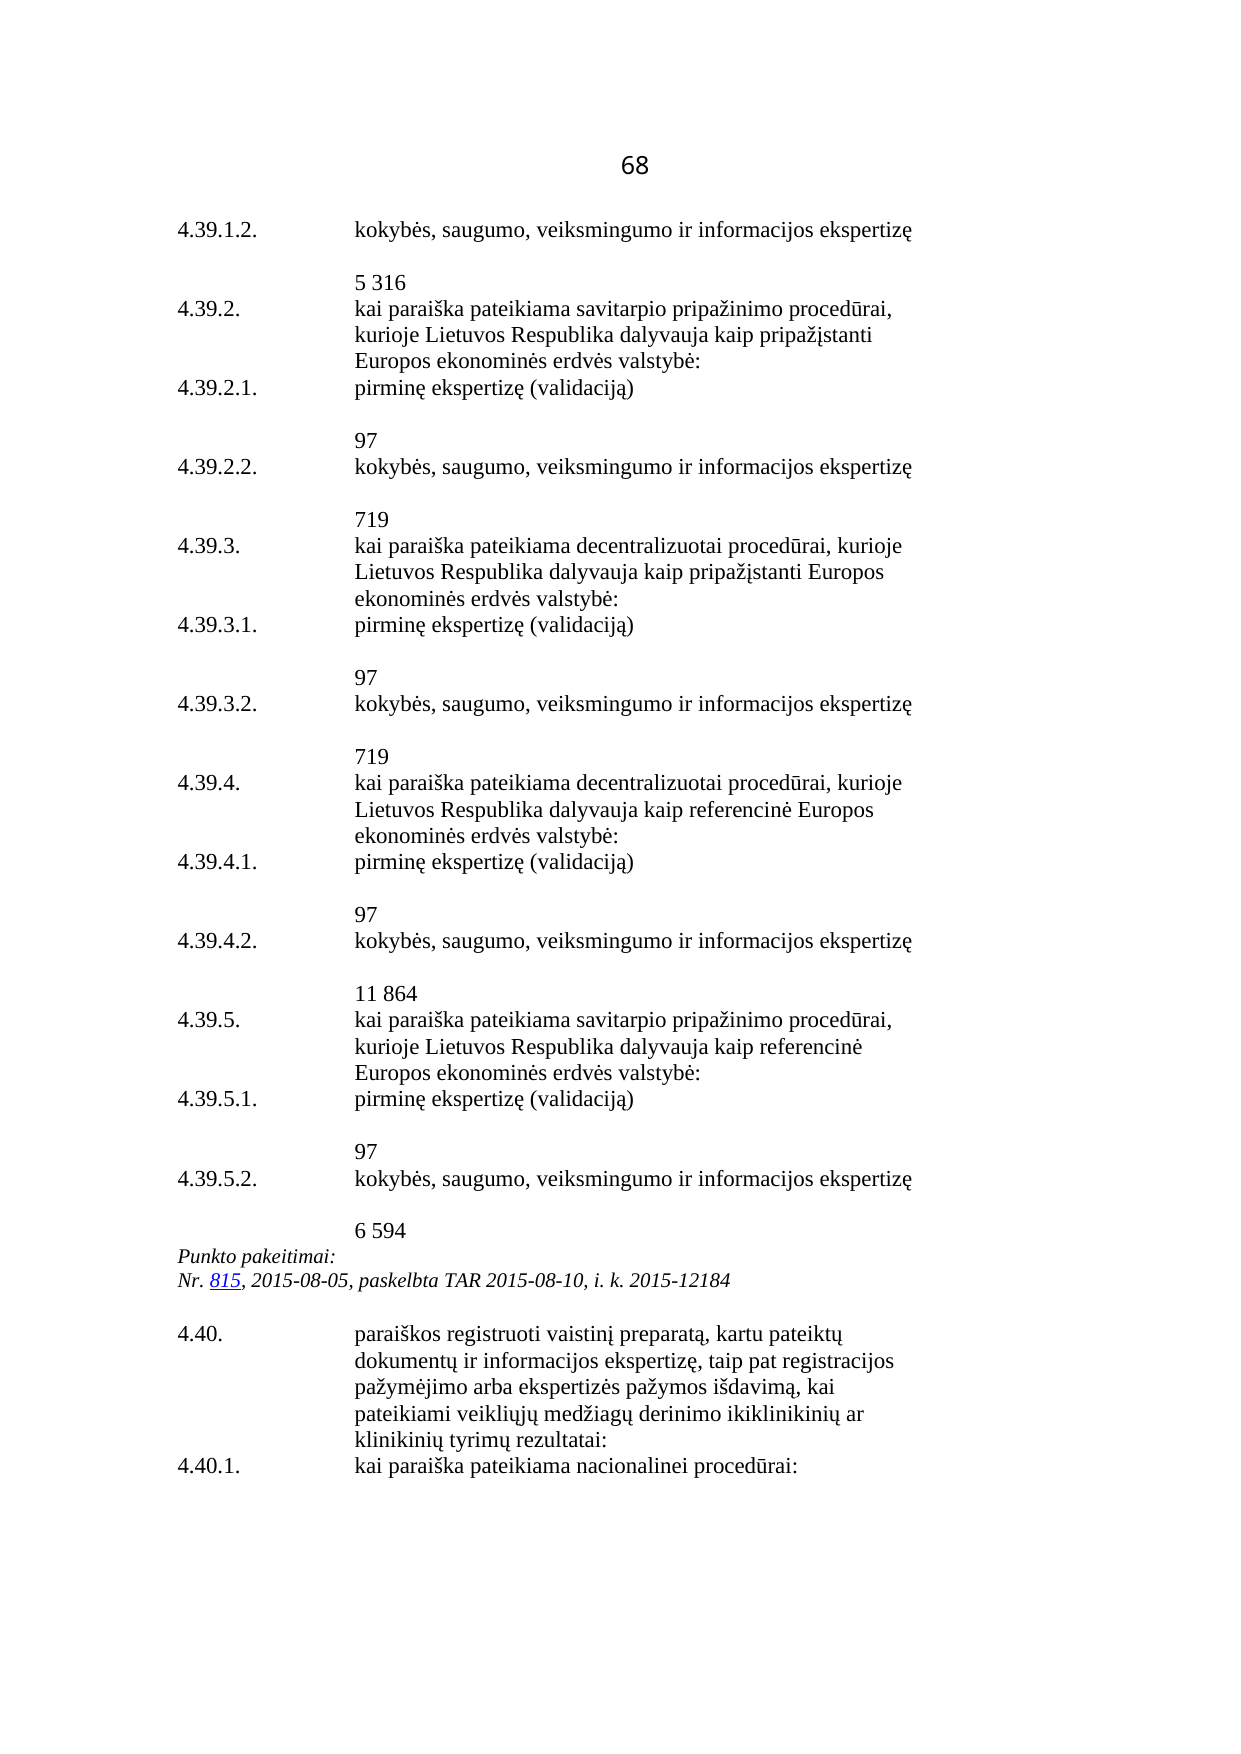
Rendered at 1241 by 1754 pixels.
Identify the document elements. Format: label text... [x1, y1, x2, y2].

text Lietuvos Respublika dalyvauja kaip referencinė Europos [354, 796, 945, 822]
text 4.39.5.2. kokybės, saugumo, veiksmingumo ir informacijos ekspertizę 6 594 [177, 1164, 945, 1244]
text 4.39.4.2. kokybės, saugumo, veiksmingumo ir informacijos ekspertizę 11 864 [177, 927, 945, 1006]
text 4.39.1.2. kokybės, saugumo, veiksmingumo ir informacijos ekspertizę 5 316 [177, 216, 945, 295]
text pateikiami veikliųjų medžiagų derinimo ikiklinikinių ar [354, 1399, 945, 1426]
text Europos ekonominės erdvės valstybė: [354, 348, 945, 374]
text kurioje Lietuvos Respublika dalyvauja kaip pripažįstanti [354, 321, 945, 348]
text 4.39.3.2. kokybės, saugumo, veiksmingumo ir informacijos ekspertizę 719 [177, 690, 945, 769]
text Punkto pakeitimai: [177, 1244, 1093, 1268]
text 4.40. paraiškos registruoti vaistinį preparatą, kartu pateiktų [177, 1321, 945, 1347]
text 4.39.4. kai paraiška pateikiama decentralizuotai procedūrai, kurioje [177, 769, 945, 796]
text 4.39.3.1. pirminę ekspertizę (validaciją) 97 [177, 611, 945, 690]
text klinikinių tyrimų rezultatai: [354, 1426, 945, 1452]
text 4.39.4.1. pirminę ekspertizę (validaciją) 97 [177, 848, 945, 927]
text 4.39.2.1. pirminę ekspertizę (validaciją) 97 [177, 374, 945, 453]
text dokumentų ir informacijos ekspertizę, taip pat registracijos [354, 1347, 945, 1373]
text 4.39.3. kai paraiška pateikiama decentralizuotai procedūrai, kurioje [177, 532, 945, 558]
text Nr. 815, 2015-08-05, paskelbta TAR 2015-08-10, i. k. 2015-12184 [177, 1268, 1093, 1292]
text ekonominės erdvės valstybė: [354, 822, 945, 848]
text 4.39.2.2. kokybės, saugumo, veiksmingumo ir informacijos ekspertizę 719 [177, 453, 945, 532]
text kurioje Lietuvos Respublika dalyvauja kaip referencinė [354, 1033, 945, 1059]
text Europos ekonominės erdvės valstybė: [354, 1059, 945, 1086]
text 4.40.1. kai paraiška pateikiama nacionalinei procedūrai: [177, 1452, 945, 1505]
text 4.39.2. kai paraiška pateikiama savitarpio pripažinimo procedūrai, [177, 295, 945, 321]
text ekonominės erdvės valstybė: [354, 585, 945, 611]
text Lietuvos Respublika dalyvauja kaip pripažįstanti Europos [354, 558, 945, 585]
text pažymėjimo arba ekspertizės pažymos išdavimą, kai [354, 1373, 945, 1399]
text 4.39.5. kai paraiška pateikiama savitarpio pripažinimo procedūrai, [177, 1006, 945, 1033]
text 4.39.5.1. pirminę ekspertizę (validaciją) 97 [177, 1086, 945, 1164]
